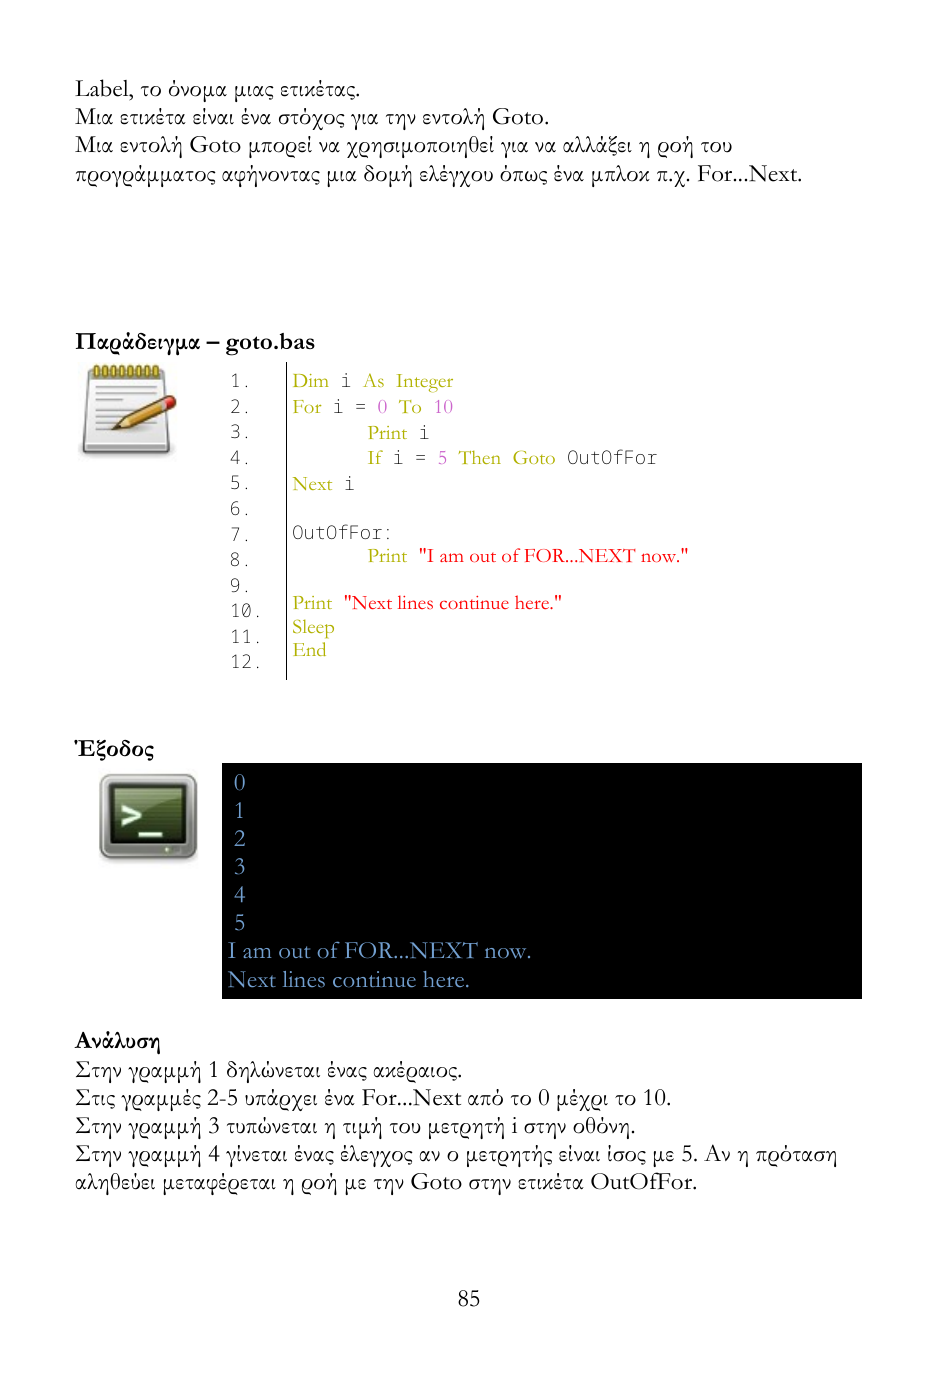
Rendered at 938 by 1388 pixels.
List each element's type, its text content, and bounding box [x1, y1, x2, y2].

text Έξοδος [75, 735, 862, 763]
picture [98, 768, 199, 869]
table_header [180, 356, 863, 707]
text Μια ετικέτα είναι ένα στόχος για την εντολή Goto. [75, 103, 862, 131]
text Στην γραμμή 1 δηλώνεται ένας ακέραιος. [75, 1056, 862, 1084]
text Στην γραμμή 3 τυπώνεται η τιμή του μετρητή i στην οθόνη. [75, 1112, 862, 1140]
table_header 0 1 2 3 4 5 I am out of FOR...NEXT now. Next lines continue here. [222, 763, 862, 999]
table_header [75, 763, 222, 999]
text Στις γραμμές 2-5 υπάρχει ένα For...Next από το 0 μέχρι το 10. [75, 1084, 862, 1112]
table_header [186, 362, 286, 680]
text Παράδειγμα – goto.bas [75, 328, 862, 356]
text Στην γραμμή 4 γίνεται ένας έλεγχος αν ο μετρητής είναι ίσος με 5. Αν η πρόταση αληθεύει μεταφέρεται η ροή με την Goto στην ετικέτα OutOfFor. [75, 1140, 862, 1196]
text Μια εντολή Goto μπορεί να χρησιμοποιηθεί για να αλλάξει η ροή του προγράμματος αφήνοντας μια δομή ελέγχου όπως ένα μπλοκ π.χ. For...Next. [75, 131, 862, 187]
table_header [75, 356, 180, 707]
table_header Dim i As Integer For i = 0 To 10 Print i If i = 5 Then Goto OutOfFor Next i OutOfFor: Print "I am out of FOR...NEXT now." Print "Next lines continue here." Sleep End [287, 362, 857, 680]
picture [77, 362, 178, 462]
text Label, το όνομα μιας ετικέτας. [75, 75, 862, 103]
text Ανάλυση [75, 1027, 862, 1056]
